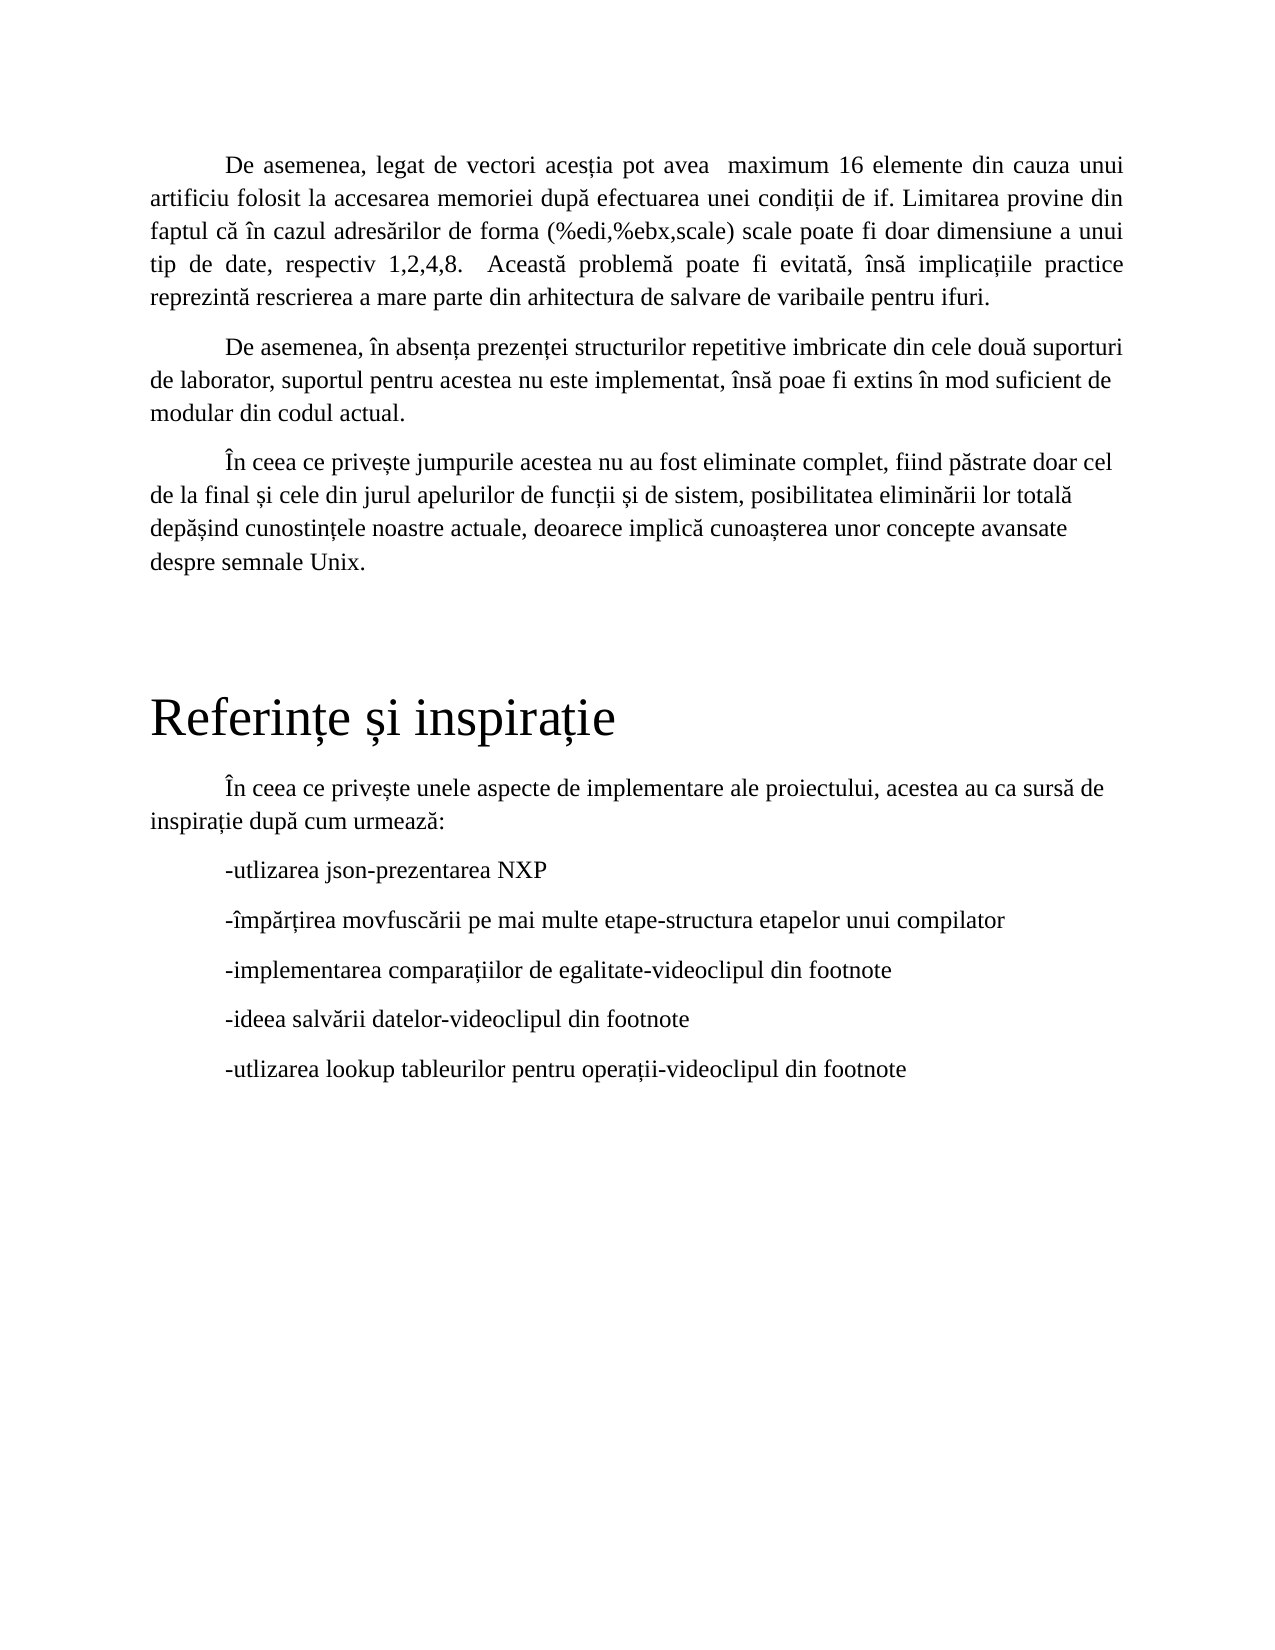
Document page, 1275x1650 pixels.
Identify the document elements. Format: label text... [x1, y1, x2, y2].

text În ceea ce privește jumpurile acestea nu au fost eliminate complet, fiind păstrate doar cel de la final și cele din jurul apelurilor de funcții și de sistem, posibilitatea eliminării lor totală depășind cunostințele noastre actuale, deoarece implică cunoașterea unor concepte avansate despre semnale Unix. [150, 447, 1125, 575]
text -împărțirea movfuscării pe mai multe etape-structura etapelor unui compilator [150, 905, 1125, 934]
text -ideea salvării datelor-videoclipul din footnote [150, 1004, 1125, 1033]
text În ceea ce privește unele aspecte de implementare ale proiectului, acestea au ca sursă de inspirație după cum urmează: [150, 773, 1125, 834]
text -implementarea comparațiilor de egalitate-videoclipul din footnote [150, 955, 1125, 983]
text -utlizarea lookup tableurilor pentru operații-videoclipul din footnote [150, 1054, 1125, 1083]
text Referințe și inspirație [150, 684, 1125, 747]
text De asemenea, legat de vectori acesția pot avea maximum 16 elemente din cauza unui artificiu folosit la accesarea memoriei după efectuarea unei condiții de if. Limitarea provine din faptul că în cazul adresărilor de forma (%edi,%ebx,scale) scale poate fi doar dimensiune a unui tip de date, respectiv 1,2,4,8. Această problemă poate fi evitată, însă implicațiile practice reprezintă rescrierea a mare parte din arhitectura de salvare de varibaile pentru ifuri. [150, 150, 1125, 311]
text -utlizarea json-prezentarea NXP [150, 855, 1125, 884]
text De asemenea, în absența prezenței structurilor repetitive imbricate din cele două suporturi de laborator, suportul pentru acestea nu este implementat, însă poae fi extins în mod suficient de modular din codul actual. [150, 332, 1125, 427]
